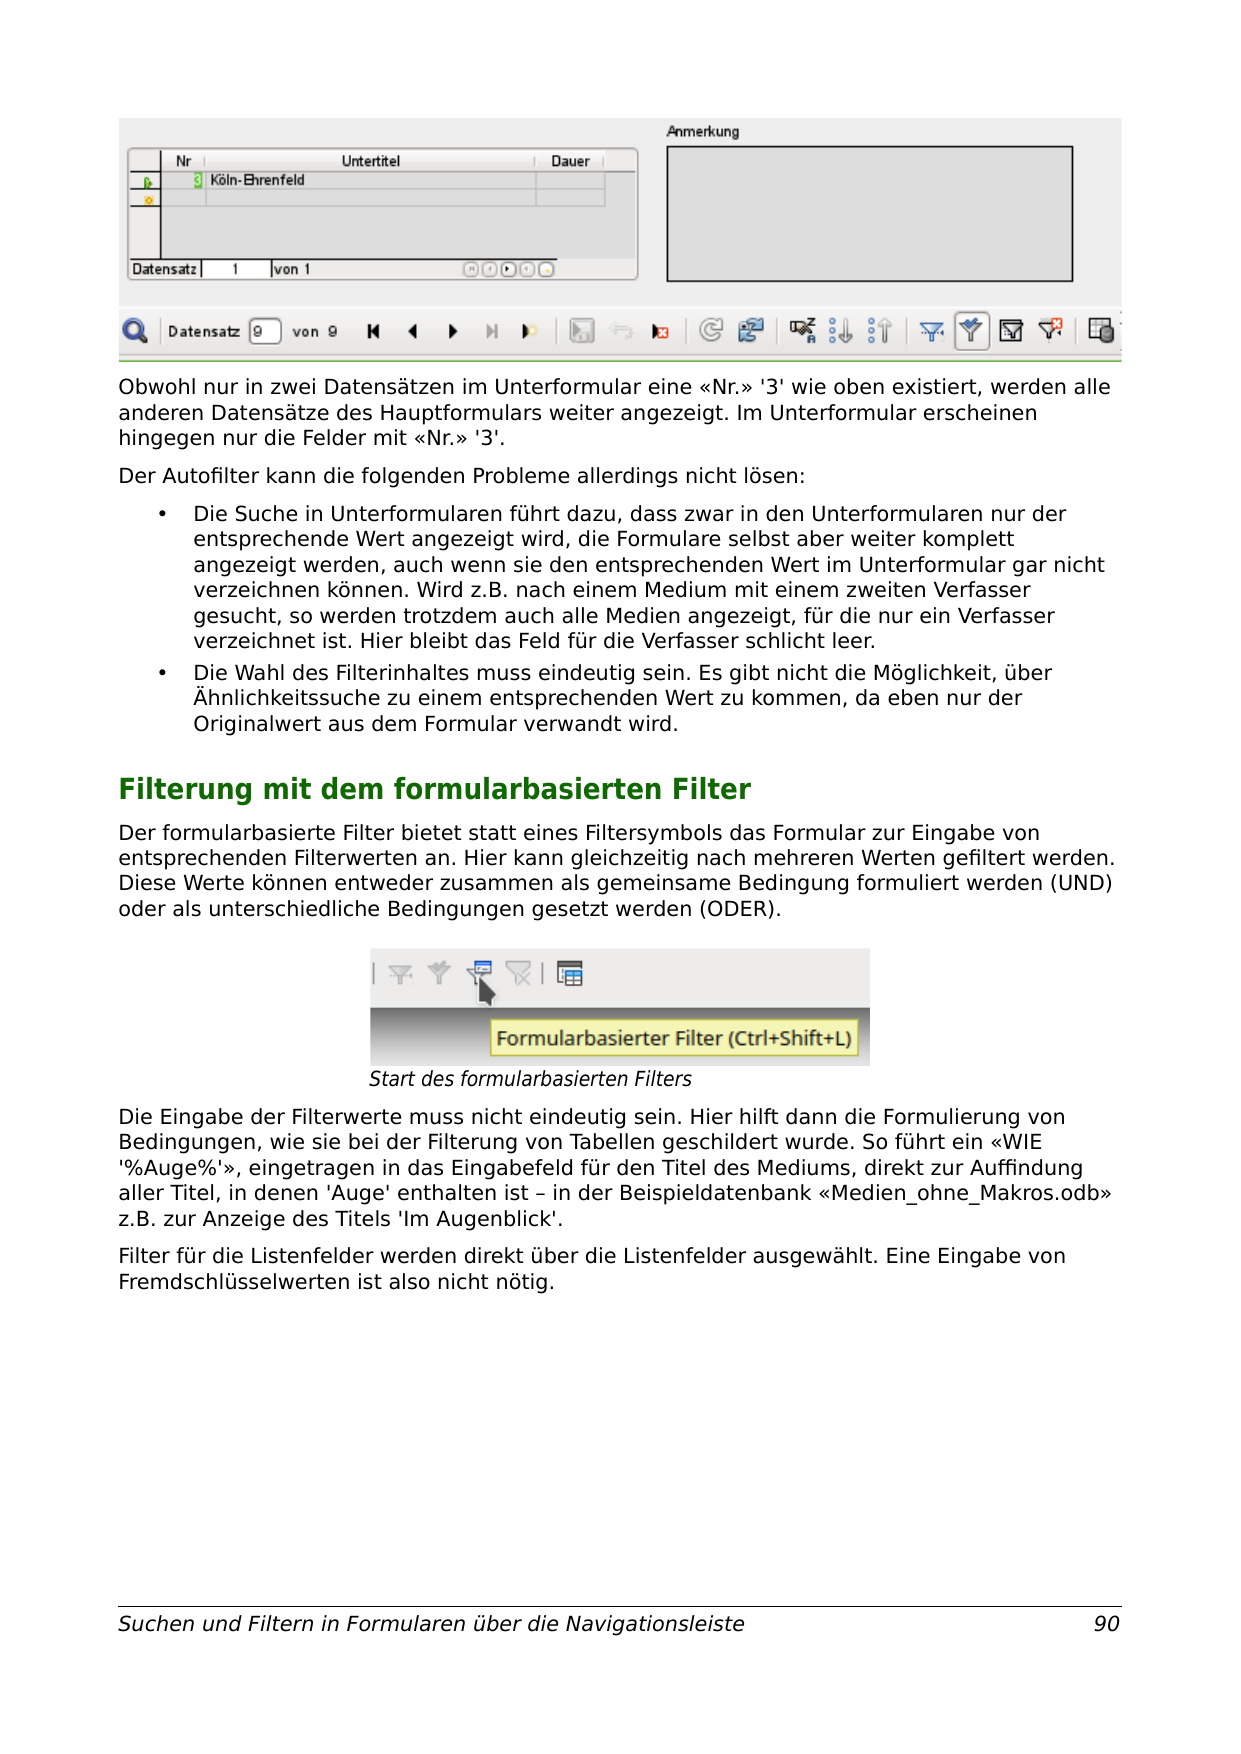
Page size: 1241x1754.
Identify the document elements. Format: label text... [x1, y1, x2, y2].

subtitle Filterung mit dem formularbasierten Filter [118, 772, 1122, 806]
list Die Wahl des Filterinhaltes muss eindeutig sein. Es gibt nicht die Möglichkeit, über Ähnlichkeitssuche zu einem entsprechenden Wert zu kommen, da eben nur der Originalwert aus dem Formular verwandt wird. [156, 661, 1122, 736]
text Obwohl nur in zwei Datensätzen im Unterformular eine «Nr.» '3' wie oben existiert, werden alle anderen Datensätze des Hauptformulars weiter angezeigt. Im Unterformular erscheinen hingegen nur die Felder mit «Nr.» '3'. [118, 375, 1122, 451]
text Der formularbasierte Filter bietet statt eines Filtersymbols das Formular zur Eingabe von entsprechenden Filterwerten an. Hier kann gleichzeitig nach mehreren Werten gefiltert werden. Diese Werte können entweder zusammen als gemeinsame Bedingung formuliert werden (UND) oder als unterschiedliche Bedingungen gesetzt werden (ODER). [118, 821, 1122, 921]
text Start des formularbasierten Filters [369, 947, 871, 1091]
text Der Autofilter kann die folgenden Probleme allerdings nicht lösen: [118, 464, 1122, 488]
picture [118, 118, 1122, 362]
text Filter für die Listenfelder werden direkt über die Listenfelder ausgewählt. Eine Eingabe von Fremdschlüsselwerten ist also nicht nötig. [118, 1244, 1122, 1294]
text Die Eingabe der Filterwerte muss nicht eindeutig sein. Hier hilft dann die Formulierung von Bedingungen, wie sie bei der Filterung von Tabellen geschildert wurde. So führt ein «WIE '%Auge%'», eingetragen in das Eingabefeld für den Titel des Mediums, direkt zur Auffindung aller Titel, in denen 'Auge' enthalten ist – in der Beispieldatenbank «Medien_ohne_Makros.odb» z.B. zur Anzeige des Titels 'Im Augenblick'. [118, 1105, 1122, 1231]
list Die Suche in Unterformularen führt dazu, dass zwar in den Unterformularen nur der entsprechende Wert angezeigt wird, die Formulare selbst aber weiter komplett angezeigt werden, auch wenn sie den entsprechenden Wert im Unterformular gar nicht verzeichnen können. Wird z.B. nach einem Medium mit einem zweiten Verfasser gesucht, so werden trotzdem auch alle Medien angezeigt, für die nur ein Verfasser verzeichnet ist. Hier bleibt das Feld für die Verfasser schlicht leer. [156, 502, 1122, 653]
